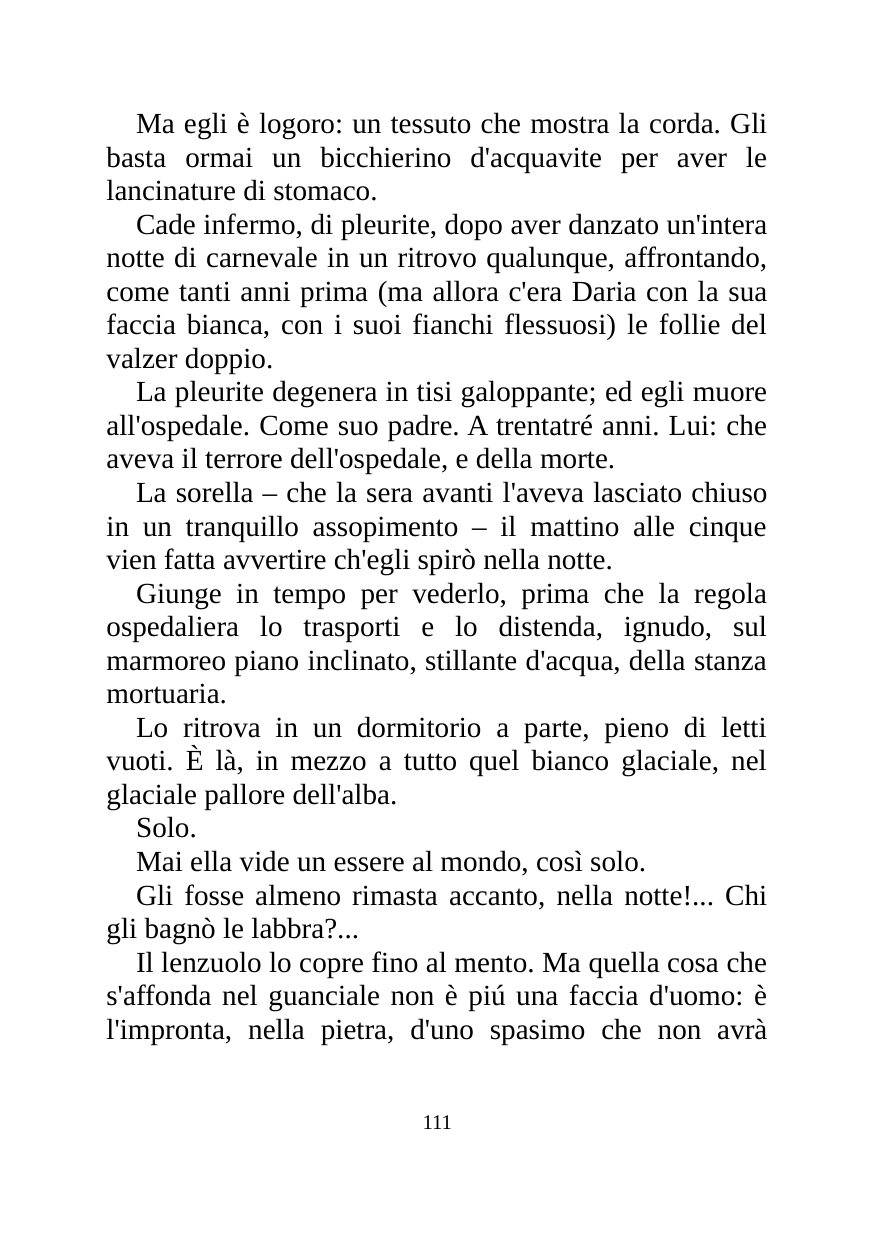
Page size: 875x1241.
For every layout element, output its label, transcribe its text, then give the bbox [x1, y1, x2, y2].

text La pleurite degenera in tisi galoppante; ed egli muore all'ospedale. Come suo padre. A trentatré anni. Lui: che aveva il terrore dell'ospedale, e della morte. [106, 374, 768, 475]
text Cade infermo, di pleurite, dopo aver danzato un'intera notte di carnevale in un ritrovo qualunque, affrontando, come tanti anni prima (ma allora c'era Daria con la sua faccia bianca, con i suoi fianchi flessuosi) le follie del valzer doppio. [106, 207, 768, 374]
text La sorella – che la sera avanti l'aveva lasciato chiuso in un tranquillo assopimento – il mattino alle cinque vien fatta avvertire ch'egli spirò nella notte. [106, 475, 768, 576]
text Il lenzuolo lo copre fino al mento. Ma quella cosa che s'affonda nel guanciale non è piú una faccia d'uomo: è l'impronta, nella pietra, d'uno spasimo che non avrà [106, 945, 768, 1045]
text Solo. [106, 811, 768, 844]
text Giunge in tempo per vederlo, prima che la regola ospedaliera lo trasporti e lo distenda, ignudo, sul marmoreo piano inclinato, stillante d'acqua, della stanza mortuaria. [106, 576, 768, 710]
text Ma egli è logoro: un tessuto che mostra la corda. Gli basta ormai un bicchierino d'acquavite per aver le lancinature di stomaco. [106, 106, 768, 207]
text Lo ritrova in un dormitorio a parte, pieno di letti vuoti. È là, in mezzo a tutto quel bianco glaciale, nel glaciale pallore dell'alba. [106, 710, 768, 811]
text Mai ella vide un essere al mondo, così solo. [106, 844, 768, 878]
text Gli fosse almeno rimasta accanto, nella notte!... Chi gli bagnò le labbra?... [106, 878, 768, 945]
